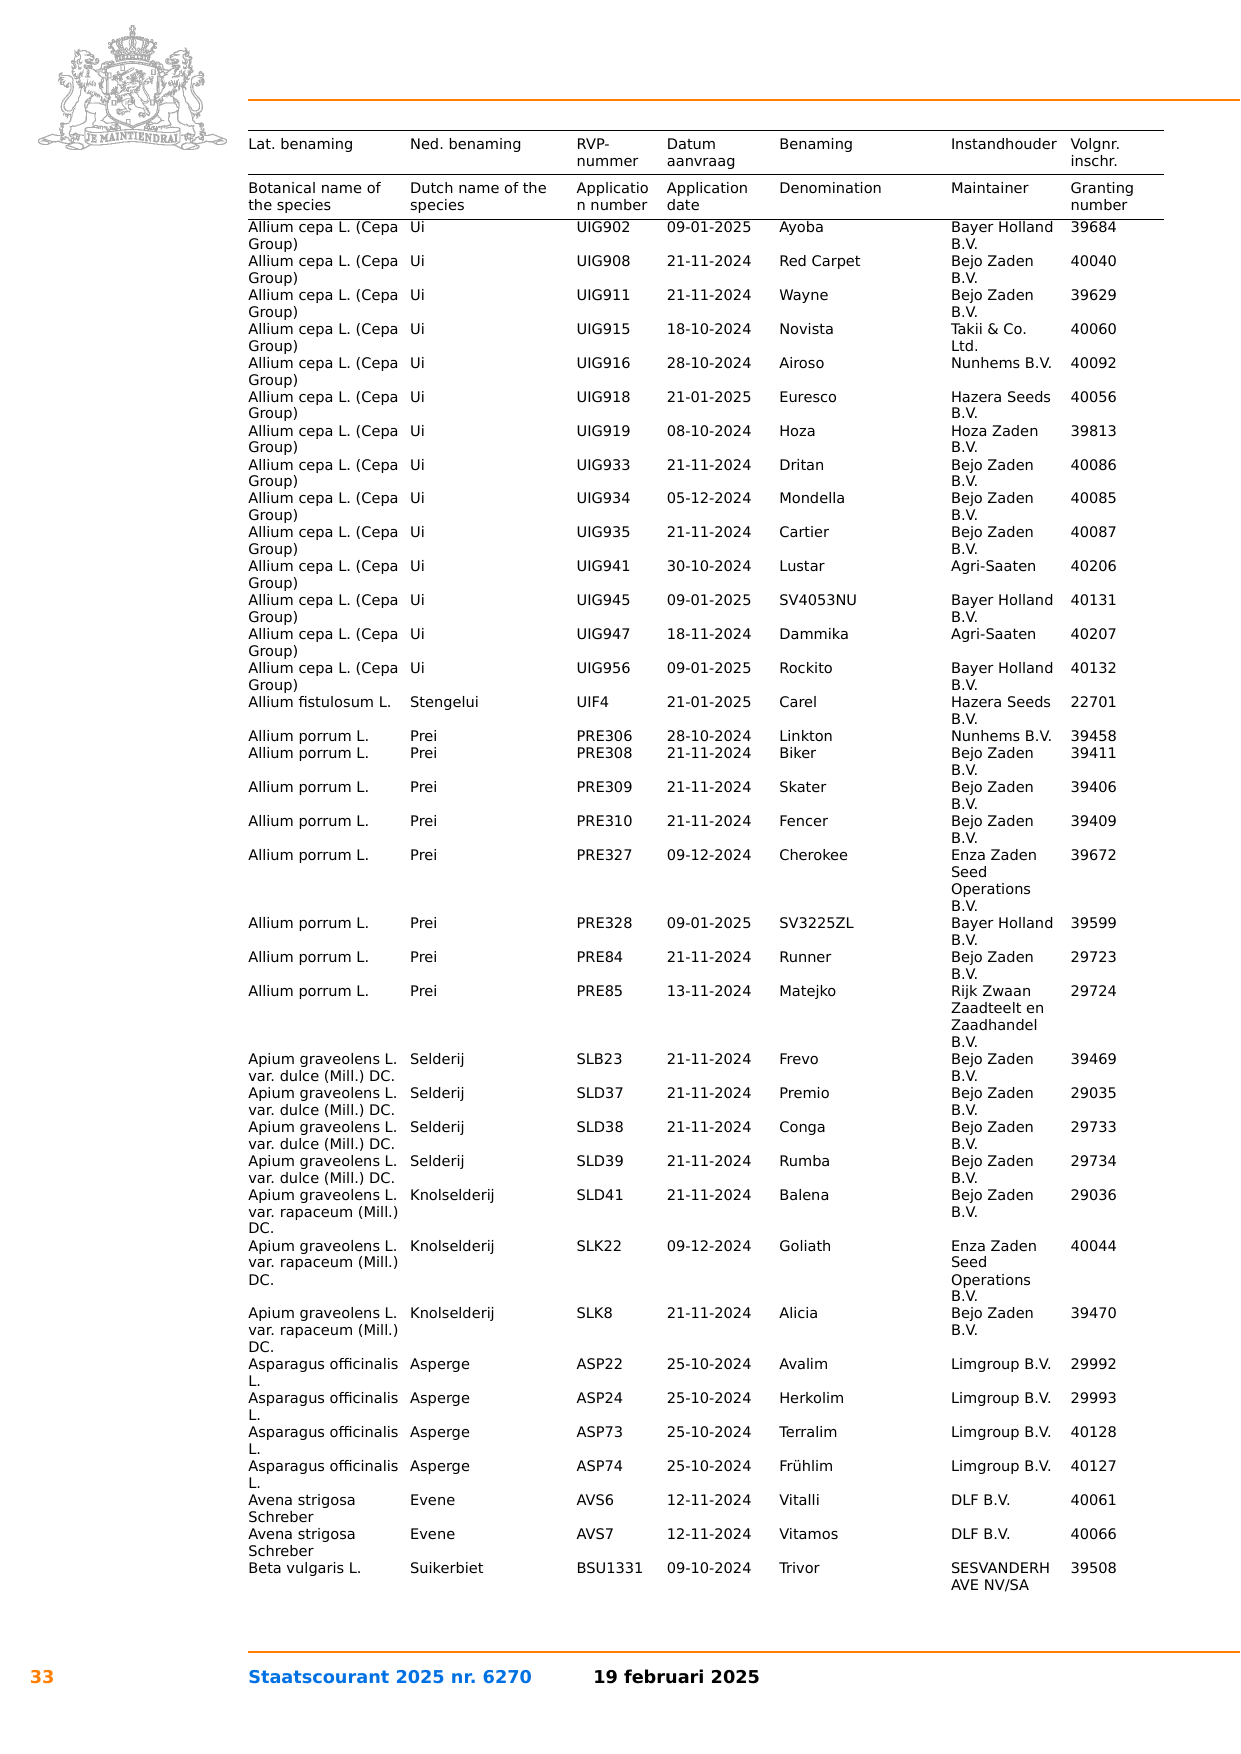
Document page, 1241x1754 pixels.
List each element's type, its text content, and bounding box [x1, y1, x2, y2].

table_cell Asparagus officinalis L. [248, 1356, 404, 1390]
table_cell 09-12-2024 [661, 1238, 773, 1305]
table_cell Bayer Holland B.V. [945, 220, 1064, 253]
table_cell Allium cepa L. (Cepa Group) [248, 558, 404, 592]
table_cell Allium cepa L. (Cepa Group) [248, 220, 404, 253]
table_cell 09-12-2024 [661, 847, 773, 915]
table_cell Stengelui [404, 694, 570, 728]
table_cell Bejo Zaden B.V. [945, 813, 1064, 847]
table_cell Bejo Zaden B.V. [945, 1085, 1064, 1118]
table_cell 28-10-2024 [661, 355, 773, 388]
table_cell AVS6 [570, 1492, 661, 1526]
table_cell Red Carpet [773, 253, 945, 287]
table_cell UIG919 [570, 423, 661, 456]
table_cell SLD41 [570, 1186, 661, 1237]
table_cell 21-11-2024 [661, 1305, 773, 1356]
table_cell Ui [404, 592, 570, 626]
table_cell 40128 [1065, 1424, 1163, 1458]
table_cell Enza Zaden Seed Operations B.V. [945, 847, 1064, 915]
table_cell Bejo Zaden B.V. [945, 745, 1064, 779]
table_cell Ui [404, 490, 570, 524]
table_cell 12-11-2024 [661, 1492, 773, 1526]
table_cell Agri-Saaten [945, 558, 1064, 592]
table_cell 29993 [1065, 1390, 1163, 1424]
table_cell Allium fistulosum L. [248, 694, 404, 728]
table_cell Cherokee [773, 847, 945, 915]
table_cell 09-10-2024 [661, 1560, 773, 1594]
table_cell Allium porrum L. [248, 847, 404, 915]
table_cell 21-01-2025 [661, 694, 773, 728]
table_cell 40056 [1065, 389, 1163, 422]
table_cell 40060 [1065, 321, 1163, 354]
table_cell 29723 [1065, 949, 1163, 983]
table_cell Application date [661, 175, 773, 219]
table_cell Ayoba [773, 220, 945, 253]
table_cell SV3225ZL [773, 915, 945, 949]
table_cell Hazera Seeds B.V. [945, 389, 1064, 422]
table_cell 21-11-2024 [661, 745, 773, 779]
table_cell 21-11-2024 [661, 1051, 773, 1084]
table_cell Avena strigosa Schreber [248, 1492, 404, 1526]
table_cell Apium graveolens L. var. dulce (Mill.) DC. [248, 1051, 404, 1084]
table_cell Terralim [773, 1424, 945, 1458]
table_cell 25-10-2024 [661, 1424, 773, 1458]
table_header Volgnr. inschr. [1065, 131, 1163, 174]
table_cell Bejo Zaden B.V. [945, 490, 1064, 524]
table_cell 29992 [1065, 1356, 1163, 1390]
table_cell Selderij [404, 1119, 570, 1152]
table_cell Bejo Zaden B.V. [945, 1119, 1064, 1152]
table_cell PRE327 [570, 847, 661, 915]
table_cell 40092 [1065, 355, 1163, 388]
table_cell 09-01-2025 [661, 915, 773, 949]
table_cell Asparagus officinalis L. [248, 1424, 404, 1458]
table_cell UIF4 [570, 694, 661, 728]
table_cell ASP73 [570, 1424, 661, 1458]
table_cell Evene [404, 1492, 570, 1526]
table_cell Mondella [773, 490, 945, 524]
table_cell Allium cepa L. (Cepa Group) [248, 423, 404, 456]
table_cell Ui [404, 524, 570, 558]
table_cell Avalim [773, 1356, 945, 1390]
table_cell Dutch name of the species [404, 175, 570, 219]
table_cell Prei [404, 847, 570, 915]
table_cell SV4053NU [773, 592, 945, 626]
table_cell Goliath [773, 1238, 945, 1305]
table_cell PRE309 [570, 779, 661, 813]
table_cell Apium graveolens L. var. dulce (Mill.) DC. [248, 1119, 404, 1152]
table_header Datum aanvraag [661, 131, 773, 174]
table_cell ASP22 [570, 1356, 661, 1390]
table_cell 29036 [1065, 1186, 1163, 1237]
table_cell 29733 [1065, 1119, 1163, 1152]
table_cell 21-01-2025 [661, 389, 773, 422]
table_cell 21-11-2024 [661, 456, 773, 490]
table_cell Maintainer [945, 175, 1064, 219]
table_cell 21-11-2024 [661, 813, 773, 847]
table_cell 21-11-2024 [661, 1119, 773, 1152]
table_cell Limgroup B.V. [945, 1356, 1064, 1390]
table_cell Asperge [404, 1458, 570, 1492]
table_cell Matejko [773, 983, 945, 1051]
table_cell PRE84 [570, 949, 661, 983]
table_cell Ui [404, 423, 570, 456]
table_cell 40127 [1065, 1458, 1163, 1492]
table_cell Allium cepa L. (Cepa Group) [248, 592, 404, 626]
table_cell 18-11-2024 [661, 626, 773, 660]
table_cell SESVANDERHAVE NV/SA [945, 1560, 1064, 1594]
table_cell 39508 [1065, 1560, 1163, 1594]
table_cell Biker [773, 745, 945, 779]
table_cell Ui [404, 253, 570, 287]
table_cell Prei [404, 915, 570, 949]
table_cell 40040 [1065, 253, 1163, 287]
table_cell 39813 [1065, 423, 1163, 456]
table_cell Bayer Holland B.V. [945, 592, 1064, 626]
table_header Lat. benaming [248, 131, 404, 174]
table_cell Allium porrum L. [248, 813, 404, 847]
table_cell Ui [404, 220, 570, 253]
table_cell 21-11-2024 [661, 1085, 773, 1118]
table_cell 40087 [1065, 524, 1163, 558]
table_cell 40206 [1065, 558, 1163, 592]
table_cell Suikerbiet [404, 1560, 570, 1594]
table_cell Frevo [773, 1051, 945, 1084]
table_cell 40132 [1065, 660, 1163, 694]
table_cell 22701 [1065, 694, 1163, 728]
table_cell 40066 [1065, 1526, 1163, 1560]
table_cell Prei [404, 813, 570, 847]
table_cell Allium cepa L. (Cepa Group) [248, 321, 404, 354]
table_cell Ui [404, 558, 570, 592]
table_cell UIG915 [570, 321, 661, 354]
table_header RVP-nummer [570, 131, 661, 174]
table_cell 25-10-2024 [661, 1356, 773, 1390]
table_cell Limgroup B.V. [945, 1424, 1064, 1458]
table_cell 30-10-2024 [661, 558, 773, 592]
table_cell Asperge [404, 1356, 570, 1390]
table_cell Dammika [773, 626, 945, 660]
table_cell Fencer [773, 813, 945, 847]
table_cell Wayne [773, 287, 945, 321]
table_cell 39458 [1065, 728, 1163, 745]
table_cell 39406 [1065, 779, 1163, 813]
table_cell BSU1331 [570, 1560, 661, 1594]
table_cell PRE328 [570, 915, 661, 949]
table_cell Allium porrum L. [248, 915, 404, 949]
table_cell Knolselderij [404, 1238, 570, 1305]
table_cell Rumba [773, 1153, 945, 1186]
table_cell DLF B.V. [945, 1492, 1064, 1526]
table_cell 09-01-2025 [661, 220, 773, 253]
table_cell Premio [773, 1085, 945, 1118]
table_cell Bejo Zaden B.V. [945, 456, 1064, 490]
table_cell Bayer Holland B.V. [945, 660, 1064, 694]
table_cell Evene [404, 1526, 570, 1560]
table_cell UIG947 [570, 626, 661, 660]
table_cell Bejo Zaden B.V. [945, 1051, 1064, 1084]
table_cell Hazera Seeds B.V. [945, 694, 1064, 728]
table_cell UIG934 [570, 490, 661, 524]
table_cell 29035 [1065, 1085, 1163, 1118]
table_cell 39409 [1065, 813, 1163, 847]
table_cell 13-11-2024 [661, 983, 773, 1051]
table_cell 12-11-2024 [661, 1526, 773, 1560]
table_cell 21-11-2024 [661, 253, 773, 287]
table_cell UIG908 [570, 253, 661, 287]
table_cell Ui [404, 355, 570, 388]
table_cell Allium cepa L. (Cepa Group) [248, 253, 404, 287]
table_cell Lustar [773, 558, 945, 592]
table_cell Asperge [404, 1390, 570, 1424]
table_cell Apium graveolens L. var. rapaceum (Mill.) DC. [248, 1305, 404, 1356]
table_cell PRE308 [570, 745, 661, 779]
table_cell Bejo Zaden B.V. [945, 1186, 1064, 1237]
table_cell Selderij [404, 1085, 570, 1118]
table_cell Bejo Zaden B.V. [945, 779, 1064, 813]
table_cell UIG911 [570, 287, 661, 321]
table_cell Knolselderij [404, 1305, 570, 1356]
table_cell 21-11-2024 [661, 1186, 773, 1237]
table_cell Asparagus officinalis L. [248, 1390, 404, 1424]
table_cell Allium porrum L. [248, 779, 404, 813]
table_cell Nunhems B.V. [945, 355, 1064, 388]
table_cell Bejo Zaden B.V. [945, 253, 1064, 287]
table_cell 39470 [1065, 1305, 1163, 1356]
table_cell SLK22 [570, 1238, 661, 1305]
table_cell Hoza [773, 423, 945, 456]
table_cell SLK8 [570, 1305, 661, 1356]
table_cell Balena [773, 1186, 945, 1237]
table_cell 29724 [1065, 983, 1163, 1051]
table_cell 21-11-2024 [661, 949, 773, 983]
table_cell Allium cepa L. (Cepa Group) [248, 456, 404, 490]
table_cell Vitamos [773, 1526, 945, 1560]
table_cell Beta vulgaris L. [248, 1560, 404, 1594]
table_cell 40085 [1065, 490, 1163, 524]
table_cell Allium porrum L. [248, 983, 404, 1051]
table_cell Allium cepa L. (Cepa Group) [248, 287, 404, 321]
table_cell Prei [404, 728, 570, 745]
table_cell 05-12-2024 [661, 490, 773, 524]
table_cell 21-11-2024 [661, 1153, 773, 1186]
table_cell Novista [773, 321, 945, 354]
table_cell Allium cepa L. (Cepa Group) [248, 626, 404, 660]
table_header Benaming [773, 131, 945, 174]
table_cell Limgroup B.V. [945, 1458, 1064, 1492]
table_cell 39469 [1065, 1051, 1163, 1084]
table_cell Bejo Zaden B.V. [945, 1305, 1064, 1356]
table_cell Skater [773, 779, 945, 813]
table_cell Allium porrum L. [248, 949, 404, 983]
table_cell ASP74 [570, 1458, 661, 1492]
table_cell UIG916 [570, 355, 661, 388]
table_cell Cartier [773, 524, 945, 558]
table_cell Frühlim [773, 1458, 945, 1492]
table_cell Airoso [773, 355, 945, 388]
table_cell Hoza Zaden B.V. [945, 423, 1064, 456]
table_cell 21-11-2024 [661, 287, 773, 321]
table_cell Knolselderij [404, 1186, 570, 1237]
table_cell 08-10-2024 [661, 423, 773, 456]
table_cell UIG902 [570, 220, 661, 253]
table_cell Takii & Co. Ltd. [945, 321, 1064, 354]
table_cell Carel [773, 694, 945, 728]
table_cell 21-11-2024 [661, 524, 773, 558]
table_cell Ui [404, 626, 570, 660]
table_cell 28-10-2024 [661, 728, 773, 745]
table_cell Nunhems B.V. [945, 728, 1064, 745]
table_header Instandhouder [945, 131, 1064, 174]
table_cell Selderij [404, 1051, 570, 1084]
table_cell Application number [570, 175, 661, 219]
table_cell Rockito [773, 660, 945, 694]
table_cell Apium graveolens L. var. rapaceum (Mill.) DC. [248, 1238, 404, 1305]
table_cell 21-11-2024 [661, 779, 773, 813]
table_cell Allium porrum L. [248, 728, 404, 745]
picture [38, 25, 227, 150]
table_cell Bejo Zaden B.V. [945, 949, 1064, 983]
table_cell UIG933 [570, 456, 661, 490]
table_cell Dritan [773, 456, 945, 490]
table_cell SLD37 [570, 1085, 661, 1118]
table_cell UIG935 [570, 524, 661, 558]
table_cell Bayer Holland B.V. [945, 915, 1064, 949]
table_cell SLB23 [570, 1051, 661, 1084]
table_cell 39599 [1065, 915, 1163, 949]
table_cell Allium cepa L. (Cepa Group) [248, 660, 404, 694]
table_cell Prei [404, 983, 570, 1051]
table_cell PRE85 [570, 983, 661, 1051]
table_cell Vitalli [773, 1492, 945, 1526]
table_cell Prei [404, 779, 570, 813]
table_cell 39629 [1065, 287, 1163, 321]
table_cell UIG956 [570, 660, 661, 694]
table_cell UIG941 [570, 558, 661, 592]
table_cell Ui [404, 660, 570, 694]
table_cell Denomination [773, 175, 945, 219]
table_cell 39672 [1065, 847, 1163, 915]
table_cell Enza Zaden Seed Operations B.V. [945, 1238, 1064, 1305]
table_cell Runner [773, 949, 945, 983]
table_cell ASP24 [570, 1390, 661, 1424]
table_cell Avena strigosa Schreber [248, 1526, 404, 1560]
table_cell Apium graveolens L. var. dulce (Mill.) DC. [248, 1085, 404, 1118]
table_cell PRE306 [570, 728, 661, 745]
table_cell Alicia [773, 1305, 945, 1356]
table_cell 09-01-2025 [661, 660, 773, 694]
table_cell Asperge [404, 1424, 570, 1458]
table_cell 40207 [1065, 626, 1163, 660]
table_cell 18-10-2024 [661, 321, 773, 354]
table_cell Bejo Zaden B.V. [945, 524, 1064, 558]
table_cell Herkolim [773, 1390, 945, 1424]
table_cell Granting number [1065, 175, 1163, 219]
table_cell Prei [404, 745, 570, 779]
table_cell Conga [773, 1119, 945, 1152]
table_cell 29734 [1065, 1153, 1163, 1186]
table_cell 25-10-2024 [661, 1458, 773, 1492]
table_cell 40061 [1065, 1492, 1163, 1526]
table_cell Agri-Saaten [945, 626, 1064, 660]
table_cell Rijk Zwaan Zaadteelt en Zaadhandel B.V. [945, 983, 1064, 1051]
table_cell 39684 [1065, 220, 1163, 253]
table_cell 40044 [1065, 1238, 1163, 1305]
table_cell Ui [404, 321, 570, 354]
table_cell Apium graveolens L. var. dulce (Mill.) DC. [248, 1153, 404, 1186]
table_cell Allium porrum L. [248, 745, 404, 779]
table_cell UIG918 [570, 389, 661, 422]
table_cell Botanical name of the species [248, 175, 404, 219]
table_cell Asparagus officinalis L. [248, 1458, 404, 1492]
table_cell Trivor [773, 1560, 945, 1594]
table_cell Apium graveolens L. var. rapaceum (Mill.) DC. [248, 1186, 404, 1237]
table_cell 39411 [1065, 745, 1163, 779]
table_cell SLD38 [570, 1119, 661, 1152]
table_cell Prei [404, 949, 570, 983]
table_cell Selderij [404, 1153, 570, 1186]
table_cell Ui [404, 389, 570, 422]
table_cell SLD39 [570, 1153, 661, 1186]
table_cell Ui [404, 456, 570, 490]
table_cell Ui [404, 287, 570, 321]
table_cell Allium cepa L. (Cepa Group) [248, 389, 404, 422]
table_cell Limgroup B.V. [945, 1390, 1064, 1424]
table_cell Allium cepa L. (Cepa Group) [248, 524, 404, 558]
table_cell 40131 [1065, 592, 1163, 626]
table_cell 25-10-2024 [661, 1390, 773, 1424]
table_cell Linkton [773, 728, 945, 745]
table_cell DLF B.V. [945, 1526, 1064, 1560]
table_cell 09-01-2025 [661, 592, 773, 626]
table_cell AVS7 [570, 1526, 661, 1560]
table_cell Bejo Zaden B.V. [945, 287, 1064, 321]
table_cell 40086 [1065, 456, 1163, 490]
table_cell Bejo Zaden B.V. [945, 1153, 1064, 1186]
table_cell Euresco [773, 389, 945, 422]
table_header Ned. benaming [404, 131, 570, 174]
table_cell PRE310 [570, 813, 661, 847]
table_cell Allium cepa L. (Cepa Group) [248, 490, 404, 524]
table_cell Allium cepa L. (Cepa Group) [248, 355, 404, 388]
table_cell UIG945 [570, 592, 661, 626]
